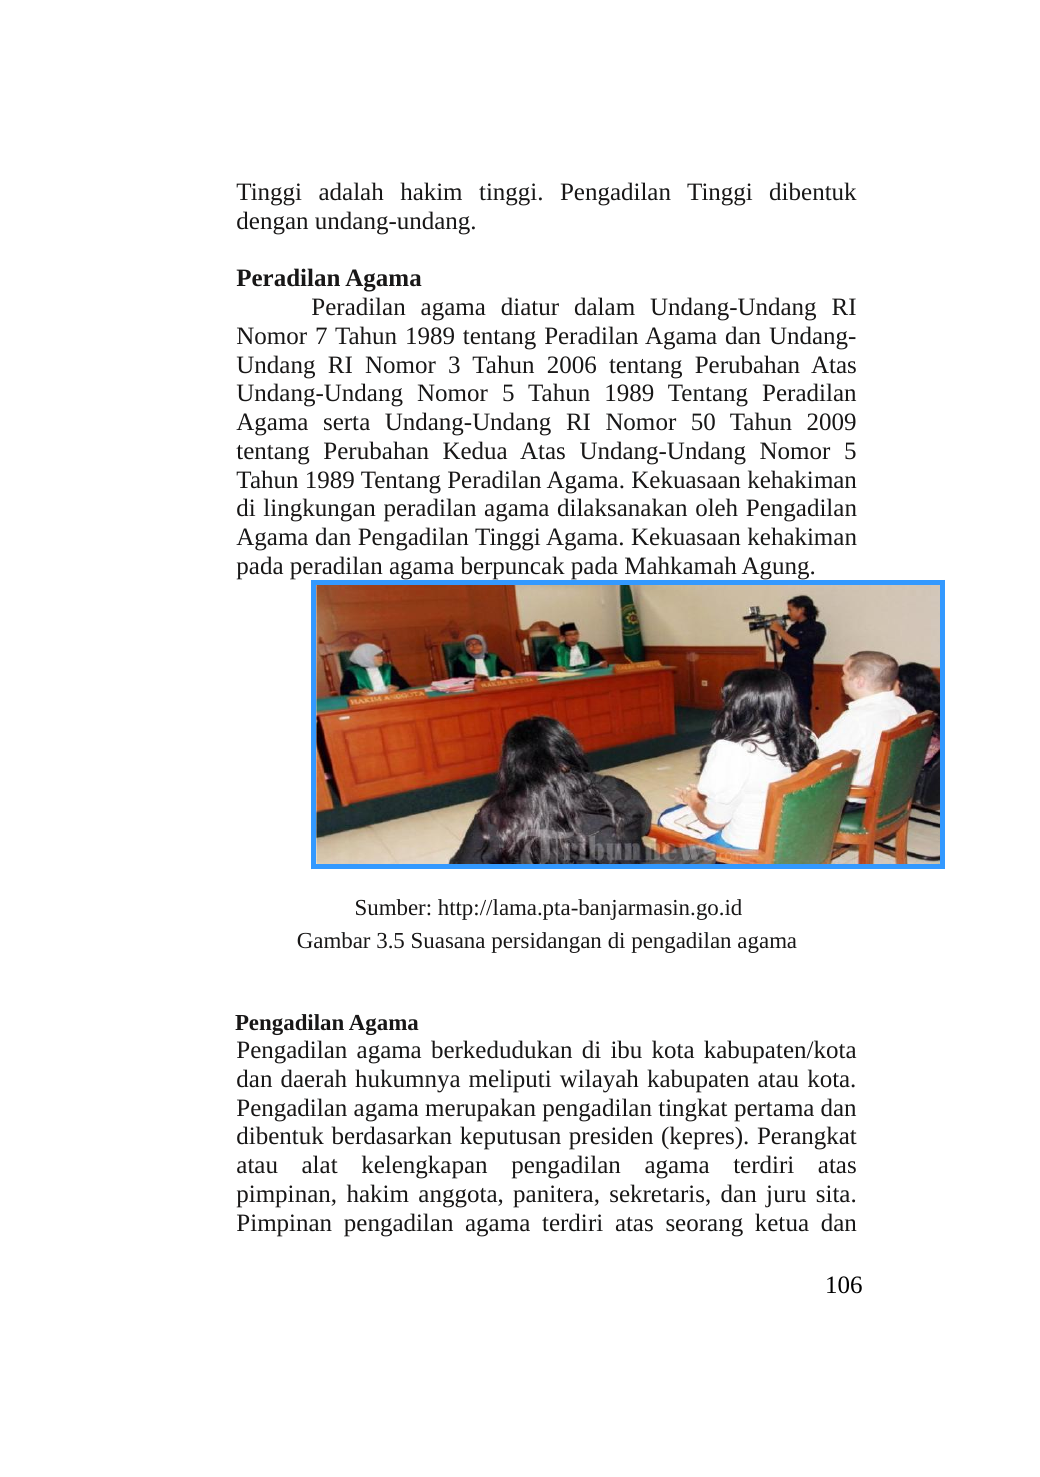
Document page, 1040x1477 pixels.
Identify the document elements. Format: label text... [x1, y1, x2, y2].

list Peradilan Agama [236, 263, 857, 292]
picture [316, 585, 940, 864]
text Gambar 3.5 Suasana persidangan di pengadilan agama [235, 927, 859, 954]
text Sumber: http://lama.pta-banjarmasin.go.id [235, 894, 862, 920]
text Peradilan agama diatur dalam Undang-Undang RI Nomor 7 Tahun 1989 tentang Peradilan Agama dan Undang-Undang RI Nomor 3 Tahun 2006 tentang Perubahan Atas Undang-Undang Nomor 5 Tahun 1989 Tentang Peradilan Agama serta Undang-Undang RI Nomor 50 Tahun 2009 tentang Perubahan Kedua Atas Undang-Undang Nomor 5 Tahun 1989 Tentang Peradilan Agama. Kekuasaan kehakiman di lingkungan peradilan agama dilaksanakan oleh Pengadilan Agama dan Pengadilan Tinggi Agama. Kekuasaan kehakiman pada peradilan agama berpuncak pada Mahkamah Agung. [236, 292, 857, 580]
text Pengadilan agama berkedudukan di ibu kota kabupaten/kota dan daerah hukumnya meliputi wilayah kabupaten atau kota. Pengadilan agama merupakan pengadilan tingkat pertama dan dibentuk berdasarkan keputusan presiden (kepres). Perangkat atau alat kelengkapan pengadilan agama terdiri atas pimpinan, hakim anggota, panitera, sekretaris, dan juru sita. Pimpinan pengadilan agama terdiri atas seorang ketua dan [236, 1035, 857, 1236]
text Tinggi adalah hakim tinggi. Pengadilan Tinggi dibentuk dengan undang-undang. [236, 177, 857, 235]
subtitle Pengadilan Agama [235, 1009, 862, 1035]
